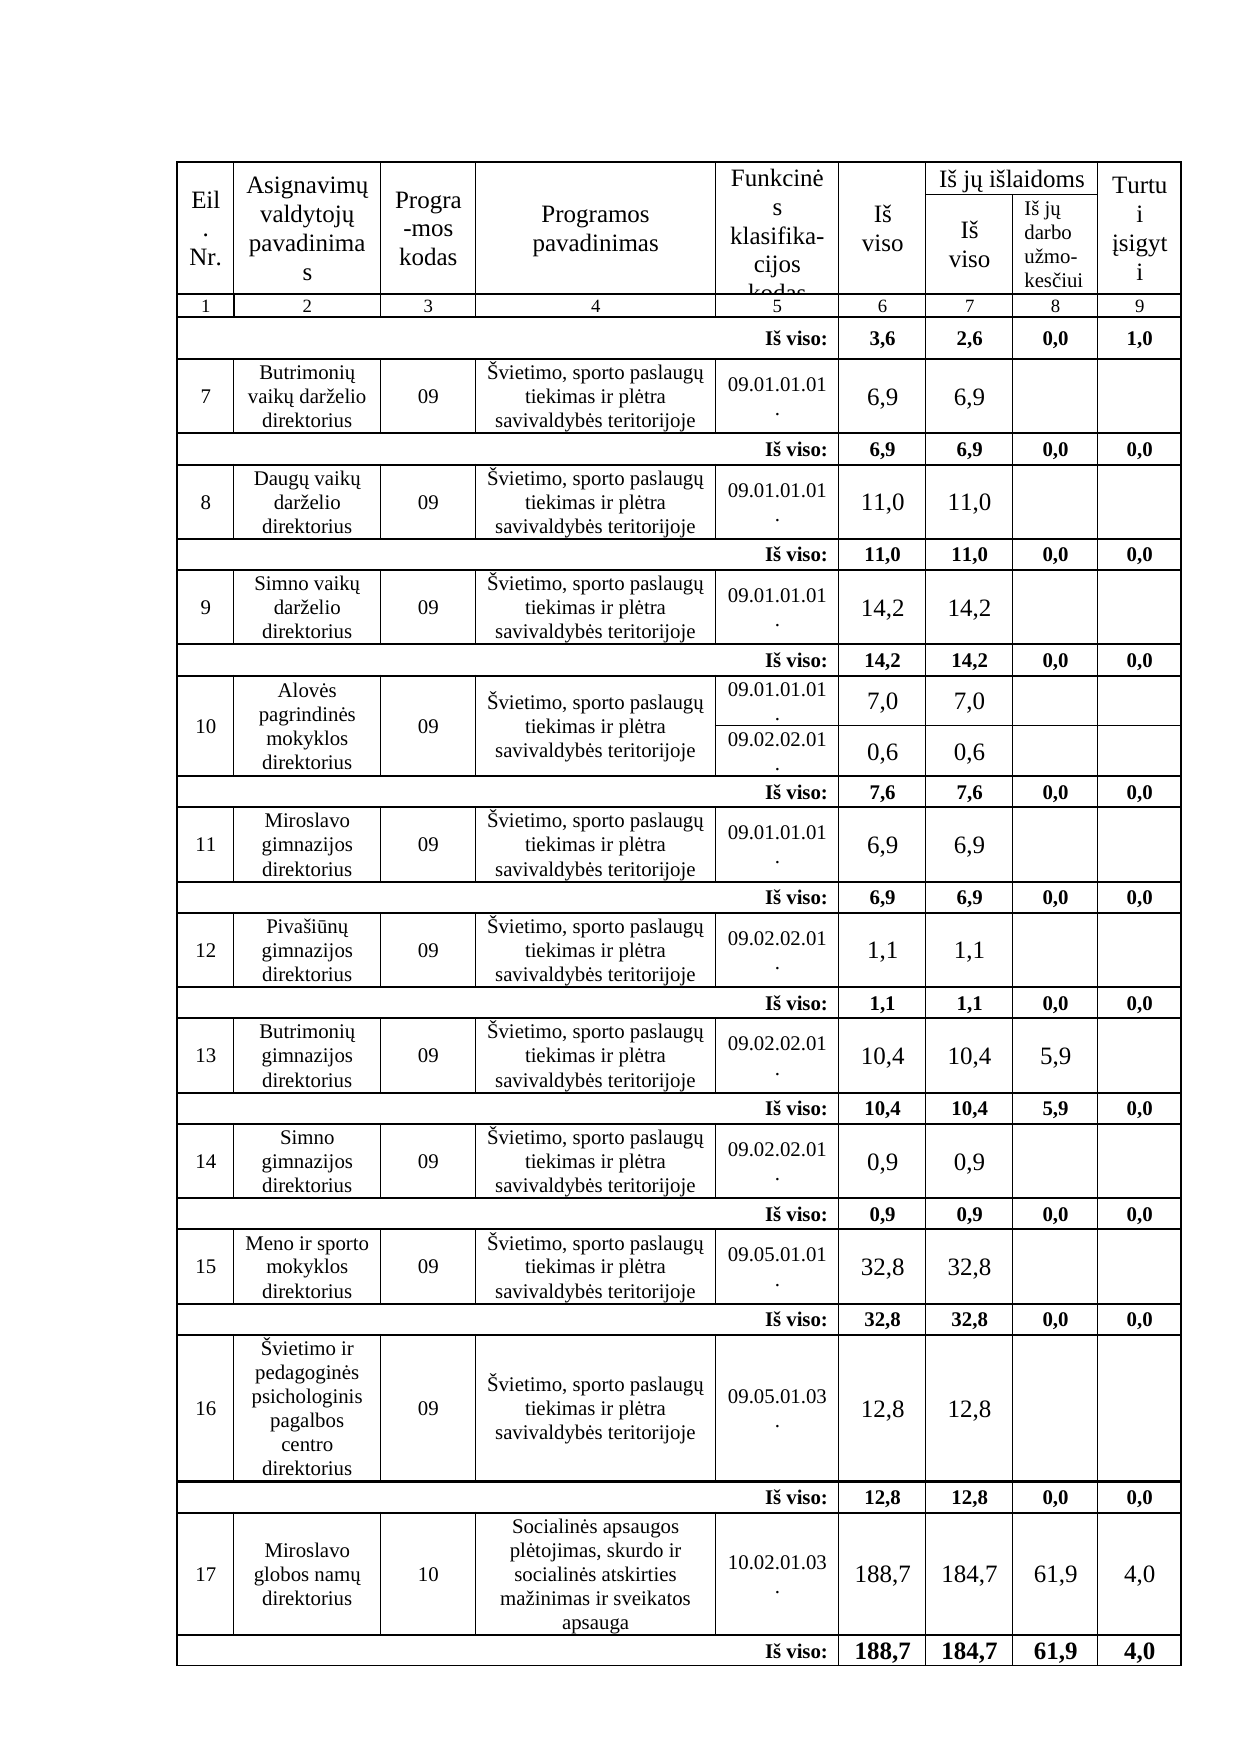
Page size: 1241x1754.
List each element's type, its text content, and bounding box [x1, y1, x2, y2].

table_cell Švietimo, sporto paslaugų tiekimas ir plėtra savivaldybės teritorijoje [476, 914, 715, 986]
table_header Turtui įsigyti [1098, 163, 1180, 292]
table_cell 09 [381, 914, 475, 986]
table_cell 16 [178, 1336, 233, 1480]
table_cell [1098, 677, 1180, 725]
table_header Iš viso [839, 163, 925, 292]
table_cell Švietimo, sporto paslaugų tiekimas ir plėtra savivaldybės teritorijoje [476, 808, 715, 881]
table_cell Iš viso [926, 195, 1012, 292]
table_cell 09 [381, 1336, 475, 1480]
table_cell 0,0 [1098, 1483, 1180, 1512]
table_cell 0,0 [1013, 988, 1097, 1017]
table_header Iš jų išlaidoms [926, 163, 1097, 194]
table_cell 188,7 [839, 1636, 925, 1665]
table_cell 0,0 [1098, 1305, 1180, 1334]
table_cell 11,0 [839, 540, 925, 569]
table_cell 10 [178, 677, 233, 775]
table_cell 5 [716, 295, 838, 316]
table_cell Švietimo, sporto paslaugų tiekimas ir plėtra savivaldybės teritorijoje [476, 360, 715, 432]
table_cell 7 [926, 295, 1012, 316]
table_cell Švietimo, sporto paslaugų tiekimas ir plėtra savivaldybės teritorijoje [476, 1336, 715, 1480]
table_cell 0,9 [926, 1125, 1012, 1197]
table_cell 09.01.01.01. [716, 360, 838, 432]
table_cell 2 [235, 295, 380, 316]
table_cell 6,9 [926, 883, 1012, 912]
table_cell 32,8 [926, 1305, 1012, 1334]
table_cell [1098, 914, 1180, 986]
table_cell 2,6 [926, 318, 1012, 358]
table_cell Švietimo, sporto paslaugų tiekimas ir plėtra savivaldybės teritorijoje [476, 1230, 715, 1303]
table_cell 09 [381, 571, 475, 643]
table_cell [1098, 726, 1180, 775]
table_cell 7,0 [839, 677, 925, 725]
table_cell 4,0 [1098, 1514, 1180, 1634]
table_cell Iš viso: [178, 645, 838, 674]
table_cell 0,0 [1013, 1305, 1097, 1334]
table_cell Alovės pagrindinės mokyklos direktorius [234, 677, 380, 775]
table_cell 32,8 [839, 1230, 925, 1303]
table_cell 61,9 [1013, 1636, 1097, 1665]
table_cell 5,9 [1013, 1019, 1097, 1092]
table_cell Švietimo, sporto paslaugų tiekimas ir plėtra savivaldybės teritorijoje [476, 1125, 715, 1197]
table_cell 1,1 [926, 914, 1012, 986]
table_cell 17 [178, 1514, 233, 1634]
table_cell 0,6 [926, 726, 1012, 775]
table_cell 11,0 [926, 466, 1012, 538]
table_cell 14,2 [926, 571, 1012, 643]
table_cell 09 [381, 360, 475, 432]
table_cell 5,9 [1013, 1094, 1097, 1123]
table_cell 0,9 [839, 1199, 925, 1228]
table_header Programos pavadinimas [476, 163, 715, 292]
table_cell 0,0 [1013, 434, 1097, 463]
table_cell 0,0 [1098, 883, 1180, 912]
table_cell [1013, 1125, 1097, 1197]
table_cell 10.02.01.03. [716, 1514, 838, 1634]
table_cell 09 [381, 1019, 475, 1092]
table_cell [1098, 1336, 1180, 1480]
table_cell 09.05.01.03. [716, 1336, 838, 1480]
table_cell Iš viso: [178, 883, 838, 912]
table_cell 0,0 [1098, 1199, 1180, 1228]
table_cell 09.01.01.01. [716, 571, 838, 643]
table_cell Meno ir sporto mokyklos direktorius [234, 1230, 380, 1303]
table_cell [1098, 808, 1180, 881]
table_cell 6,9 [839, 808, 925, 881]
table_cell 6,9 [926, 434, 1012, 463]
table_cell 0,9 [926, 1199, 1012, 1228]
table_cell Iš viso: [178, 318, 838, 358]
table_cell [1013, 1230, 1097, 1303]
table_cell 11 [178, 808, 233, 881]
table_cell 0,0 [1013, 1483, 1097, 1512]
table_cell 09.05.01.01. [716, 1230, 838, 1303]
table_header Funkcinės klasifika-cijos kodas [716, 163, 838, 292]
table_cell 7,0 [926, 677, 1012, 725]
table_cell 09.01.01.01. [716, 466, 838, 538]
table_cell 0,0 [1013, 540, 1097, 569]
table_cell Socialinės apsaugos plėtojimas, skurdo ir socialinės atskirties mažinimas ir sveikatos apsauga [476, 1514, 715, 1634]
table_cell 0,0 [1098, 540, 1180, 569]
table_cell 6 [839, 295, 925, 316]
table_cell 188,7 [839, 1514, 925, 1634]
table_cell 09 [381, 808, 475, 881]
table_cell 1,1 [839, 914, 925, 986]
table_cell 14,2 [926, 645, 1012, 674]
table_cell 32,8 [839, 1305, 925, 1334]
table_cell Daugų vaikų darželio direktorius [234, 466, 380, 538]
table_cell 3,6 [839, 318, 925, 358]
table_cell 0,6 [839, 726, 925, 775]
table_cell Iš viso: [178, 1094, 838, 1123]
table_cell [1098, 466, 1180, 538]
table_cell [1098, 1019, 1180, 1092]
table_cell 6,9 [839, 360, 925, 432]
table_cell Iš viso: [178, 1199, 838, 1228]
table_cell Simno vaikų darželio direktorius [234, 571, 380, 643]
table_cell [1013, 571, 1097, 643]
table_cell 0,0 [1098, 988, 1180, 1017]
table_cell 0,0 [1013, 1199, 1097, 1228]
table_cell 10,4 [839, 1019, 925, 1092]
table_cell [1013, 677, 1097, 725]
table_cell 6,9 [839, 434, 925, 463]
table_cell 09 [381, 466, 475, 538]
table_cell 12,8 [839, 1483, 925, 1512]
table_cell 10 [381, 1514, 475, 1634]
table_cell 6,9 [926, 360, 1012, 432]
table_cell 09.01.01.01. [716, 677, 838, 725]
table_cell 4,0 [1098, 1636, 1180, 1665]
table_cell 1,0 [1098, 318, 1180, 358]
table_cell [1098, 1125, 1180, 1197]
table_cell Iš viso: [178, 1636, 838, 1665]
table_cell Švietimo, sporto paslaugų tiekimas ir plėtra savivaldybės teritorijoje [476, 1019, 715, 1092]
table_cell 09.02.02.01. [716, 1125, 838, 1197]
table_cell [1013, 1336, 1097, 1480]
table_cell Švietimo, sporto paslaugų tiekimas ir plėtra savivaldybės teritorijoje [476, 466, 715, 538]
table_cell Miroslavo gimnazijos direktorius [234, 808, 380, 881]
table_cell 9 [178, 571, 233, 643]
table_cell Simno gimnazijos direktorius [234, 1125, 380, 1197]
table_cell 0,9 [839, 1125, 925, 1197]
table_cell 13 [178, 1019, 233, 1092]
table_cell 9 [1098, 295, 1180, 316]
table_cell [1013, 726, 1097, 775]
table_cell Švietimo, sporto paslaugų tiekimas ir plėtra savivaldybės teritorijoje [476, 571, 715, 643]
table_cell [1013, 466, 1097, 538]
table_cell 12,8 [926, 1336, 1012, 1480]
table_cell 10,4 [926, 1094, 1012, 1123]
table_cell 7,6 [839, 777, 925, 806]
table_cell 6,9 [839, 883, 925, 912]
table_cell 12,8 [839, 1336, 925, 1480]
table_cell 10,4 [839, 1094, 925, 1123]
table_cell Iš jų darbo užmo-kesčiui [1013, 195, 1097, 292]
table_cell 1 [178, 295, 233, 316]
table_cell 11,0 [839, 466, 925, 538]
table_cell 14,2 [839, 571, 925, 643]
table_cell Švietimo, sporto paslaugų tiekimas ir plėtra savivaldybės teritorijoje [476, 677, 715, 775]
table_cell 0,0 [1098, 434, 1180, 463]
table_cell Iš viso: [178, 1305, 838, 1334]
table_cell 09 [381, 1125, 475, 1197]
table_cell [1098, 360, 1180, 432]
table_cell Iš viso: [178, 540, 838, 569]
table_cell 15 [178, 1230, 233, 1303]
table_cell 14 [178, 1125, 233, 1197]
table_cell 09.01.01.01. [716, 808, 838, 881]
table_cell 0,0 [1098, 645, 1180, 674]
table_cell [1098, 1230, 1180, 1303]
table_cell 184,7 [926, 1514, 1012, 1634]
table_cell 32,8 [926, 1230, 1012, 1303]
table_cell 10,4 [926, 1019, 1012, 1092]
table_cell 7 [178, 360, 233, 432]
table_cell 09.02.02.01. [716, 914, 838, 986]
table_cell Butrimonių gimnazijos direktorius [234, 1019, 380, 1092]
table_cell 0,0 [1013, 318, 1097, 358]
table_cell 09 [381, 677, 475, 775]
table_cell 12 [178, 914, 233, 986]
table_cell 4 [476, 295, 715, 316]
table_cell 1,1 [839, 988, 925, 1017]
table_cell 0,0 [1098, 777, 1180, 806]
table_cell 3 [381, 295, 475, 316]
table_header Progra-mos kodas [381, 163, 475, 292]
table_cell Butrimonių vaikų darželio direktorius [234, 360, 380, 432]
table_cell Iš viso: [178, 777, 838, 806]
table_cell 0,0 [1013, 777, 1097, 806]
table_cell 11,0 [926, 540, 1012, 569]
table_cell 0,0 [1098, 1094, 1180, 1123]
table_cell Pivašiūnų gimnazijos direktorius [234, 914, 380, 986]
table_header Eil. Nr. [178, 163, 233, 292]
table_cell Iš viso: [178, 988, 838, 1017]
table_cell [1013, 360, 1097, 432]
table_header Asignavimų valdytojų pavadinimas [234, 163, 380, 292]
table_cell 12,8 [926, 1483, 1012, 1512]
table_cell 6,9 [926, 808, 1012, 881]
table_cell 14,2 [839, 645, 925, 674]
table_cell 09.02.02.01. [716, 726, 838, 775]
table_cell [1098, 571, 1180, 643]
table_cell Švietimo ir pedagoginės psichologinis pagalbos centro direktorius [234, 1336, 380, 1480]
table_cell 184,7 [926, 1636, 1012, 1665]
table_cell 61,9 [1013, 1514, 1097, 1634]
table_cell [1013, 808, 1097, 881]
table_cell 09 [381, 1230, 475, 1303]
table_cell 0,0 [1013, 645, 1097, 674]
table_cell 8 [178, 466, 233, 538]
table_cell Iš viso: [178, 434, 838, 463]
table_cell 0,0 [1013, 883, 1097, 912]
table_cell [1013, 914, 1097, 986]
table_cell 1,1 [926, 988, 1012, 1017]
table_cell 8 [1013, 295, 1097, 316]
table_cell 09.02.02.01. [716, 1019, 838, 1092]
table_cell Miroslavo globos namų direktorius [234, 1514, 380, 1634]
table_cell Iš viso: [178, 1483, 838, 1512]
table_cell 7,6 [926, 777, 1012, 806]
